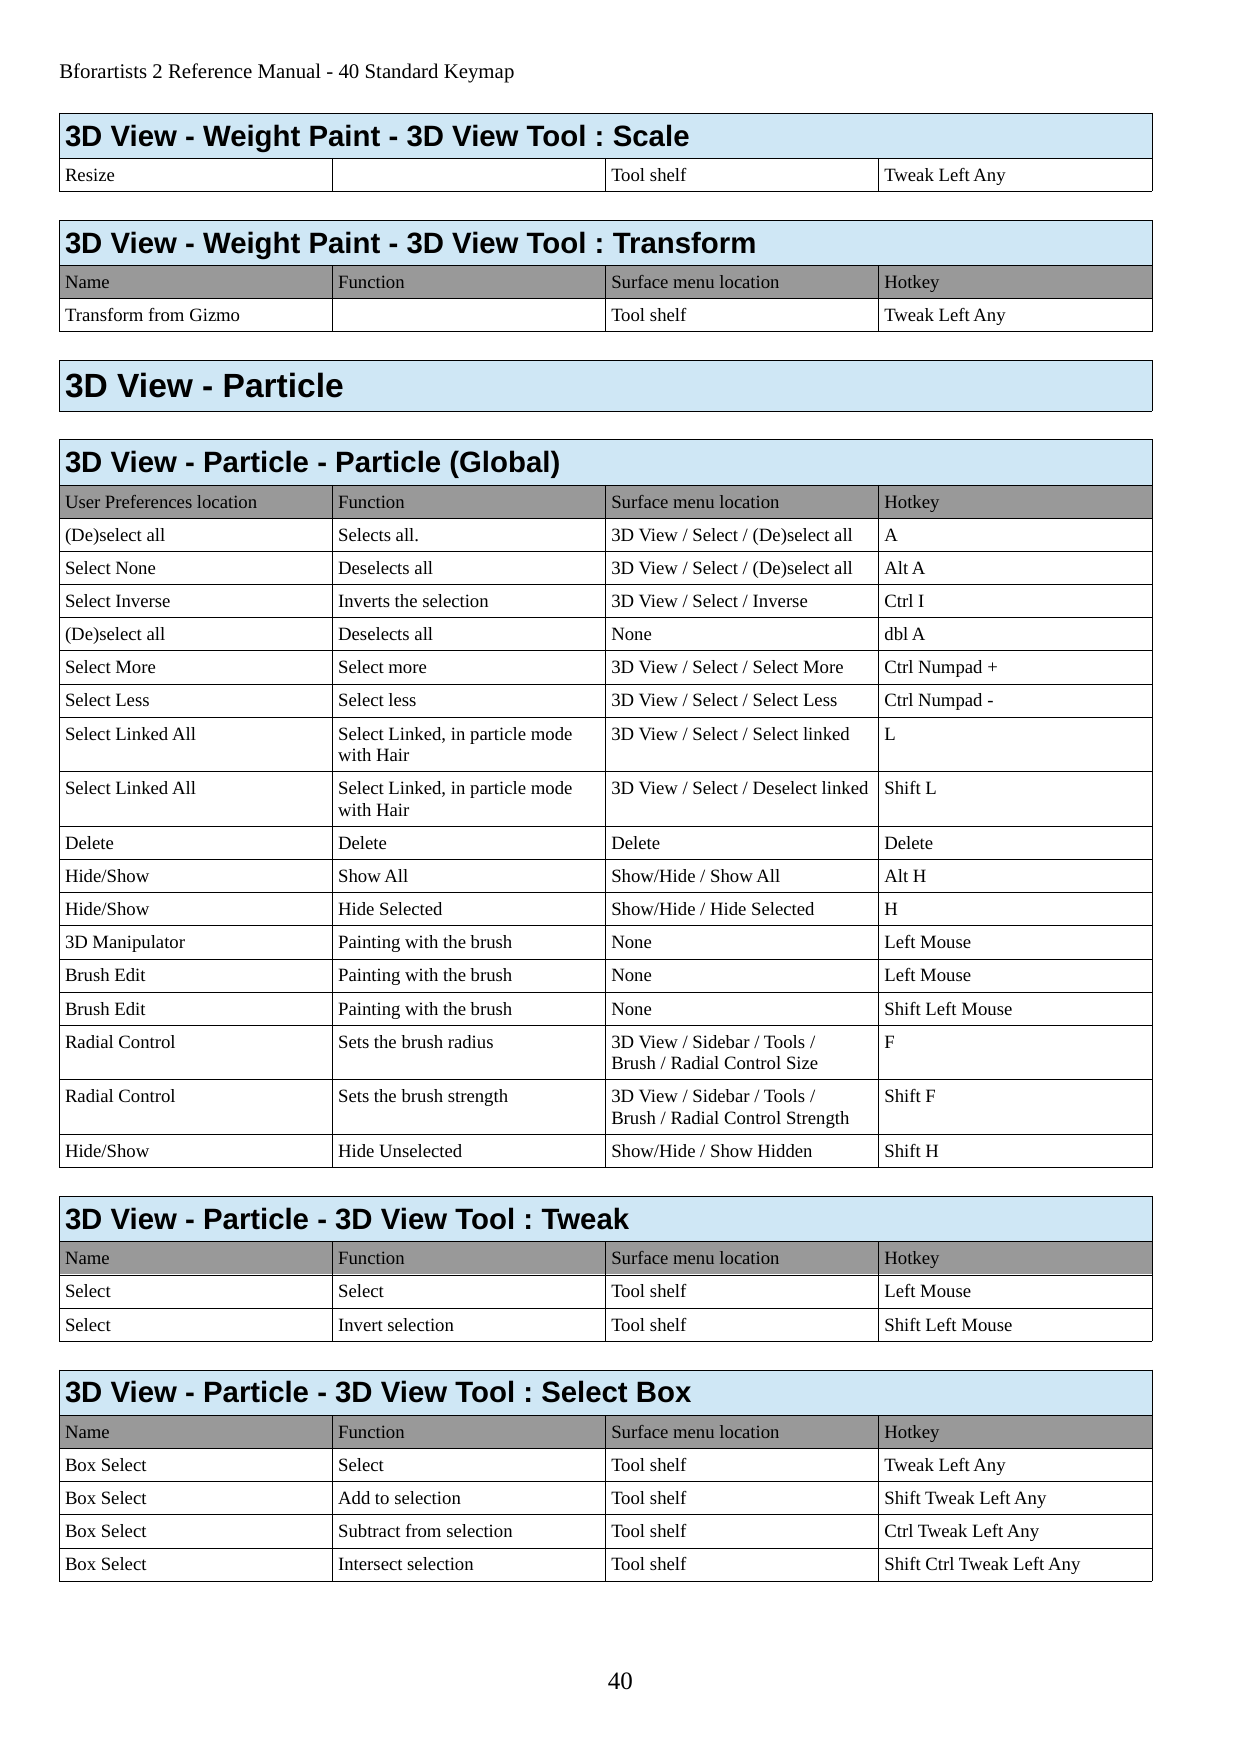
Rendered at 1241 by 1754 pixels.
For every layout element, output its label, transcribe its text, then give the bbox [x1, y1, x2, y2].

table_cell Shift Tweak Left Any [879, 1482, 1152, 1514]
table_cell Surface menu location [606, 266, 878, 298]
table_cell Alt A [879, 552, 1152, 584]
table_cell Surface menu location [606, 1242, 878, 1274]
table_cell Radial Control [60, 1080, 332, 1134]
table_cell Select Linked, in particle mode with Hair [333, 772, 605, 826]
table_cell Deselects all [333, 618, 605, 650]
table_cell Brush Edit [60, 993, 332, 1025]
table_cell Tool shelf [606, 1449, 878, 1481]
table_cell Tool shelf [606, 1276, 878, 1308]
table_cell 3D View / Sidebar / Tools / Brush / Radial Control Size [606, 1026, 878, 1079]
table_header 3D View - Particle - 3D View Tool : Tweak [60, 1197, 1152, 1241]
table_cell Hide Selected [333, 893, 605, 925]
table_cell Surface menu location [606, 1416, 878, 1448]
table_cell Hotkey [879, 266, 1152, 298]
table_cell Transform from Gizmo [60, 299, 332, 331]
table_cell Delete [333, 827, 605, 859]
table_cell H [879, 893, 1152, 925]
table_cell Brush Edit [60, 960, 332, 992]
table_cell Select Linked All [60, 772, 332, 826]
table_cell Function [333, 1242, 605, 1274]
table_cell Delete [60, 827, 332, 859]
table_header 3D View - Weight Paint - 3D View Tool : Transform [60, 221, 1152, 265]
table_cell Shift Ctrl Tweak Left Any [879, 1549, 1152, 1581]
table_cell Shift Left Mouse [879, 993, 1152, 1025]
table_cell Function [333, 1416, 605, 1448]
table_cell 3D View / Select / (De)select all [606, 552, 878, 584]
table_cell dbl A [879, 618, 1152, 650]
table_header 3D View - Particle - 3D View Tool : Select Box [60, 1371, 1152, 1415]
table_cell Tweak Left Any [879, 299, 1152, 331]
table_cell Hotkey [879, 486, 1152, 518]
table_cell Select less [333, 685, 605, 717]
table_cell Select Linked, in particle mode with Hair [333, 718, 605, 771]
table_cell Function [333, 486, 605, 518]
table_cell Ctrl Numpad - [879, 685, 1152, 717]
table_header 3D View - Particle [60, 361, 1152, 411]
table_cell None [606, 993, 878, 1025]
table_cell Painting with the brush [333, 960, 605, 992]
table_cell 3D View / Select / (De)select all [606, 519, 878, 551]
table_header 3D View - Weight Paint - 3D View Tool : Scale [60, 114, 1152, 158]
table_cell F [879, 1026, 1152, 1079]
table_cell Left Mouse [879, 926, 1152, 958]
table_cell Delete [879, 827, 1152, 859]
table_cell Name [60, 266, 332, 298]
table_cell Subtract from selection [333, 1515, 605, 1547]
table_cell Ctrl Numpad + [879, 651, 1152, 683]
table_cell Box Select [60, 1549, 332, 1581]
table_cell Show/Hide / Show Hidden [606, 1135, 878, 1167]
table_cell Delete [606, 827, 878, 859]
table_cell Surface menu location [606, 486, 878, 518]
table_cell Select [60, 1309, 332, 1341]
table_cell 3D View / Select / Select More [606, 651, 878, 683]
table_cell Hide Unselected [333, 1135, 605, 1167]
table_cell Show All [333, 860, 605, 892]
table_cell Select More [60, 651, 332, 683]
table_header 3D View - Particle - Particle (Global) [60, 440, 1152, 485]
table_cell Show/Hide / Show All [606, 860, 878, 892]
table_cell Function [333, 266, 605, 298]
table_cell Tool shelf [606, 1549, 878, 1581]
table_cell L [879, 718, 1152, 771]
table_cell Invert selection [333, 1309, 605, 1341]
table_cell Deselects all [333, 552, 605, 584]
table_cell Select Less [60, 685, 332, 717]
table_cell Alt H [879, 860, 1152, 892]
table_cell Hotkey [879, 1416, 1152, 1448]
table_cell Select [333, 1449, 605, 1481]
table_cell Hide/Show [60, 893, 332, 925]
table_cell Hide/Show [60, 1135, 332, 1167]
table_cell Shift F [879, 1080, 1152, 1134]
table_cell Tool shelf [606, 159, 878, 191]
table_cell (De)select all [60, 519, 332, 551]
table_cell Name [60, 1242, 332, 1274]
table_cell 3D Manipulator [60, 926, 332, 958]
table_cell Select Inverse [60, 585, 332, 617]
table_cell 3D View / Select / Inverse [606, 585, 878, 617]
table_cell Box Select [60, 1449, 332, 1481]
table_cell Select [333, 1276, 605, 1308]
table_cell Select [60, 1276, 332, 1308]
table_cell Select more [333, 651, 605, 683]
table_cell None [606, 926, 878, 958]
table_cell Painting with the brush [333, 993, 605, 1025]
table_cell Tool shelf [606, 1309, 878, 1341]
table_cell Add to selection [333, 1482, 605, 1514]
table_cell Shift L [879, 772, 1152, 826]
table_cell Show/Hide / Hide Selected [606, 893, 878, 925]
table_cell None [606, 960, 878, 992]
table_cell Left Mouse [879, 1276, 1152, 1308]
table_cell Box Select [60, 1482, 332, 1514]
table_cell Hotkey [879, 1242, 1152, 1274]
table_cell Box Select [60, 1515, 332, 1547]
table_cell User Preferences location [60, 486, 332, 518]
table_cell Select Linked All [60, 718, 332, 771]
table_cell Radial Control [60, 1026, 332, 1079]
table_cell Tweak Left Any [879, 159, 1152, 191]
table_cell Intersect selection [333, 1549, 605, 1581]
table_cell Sets the brush radius [333, 1026, 605, 1079]
table_cell Select None [60, 552, 332, 584]
table_cell Ctrl Tweak Left Any [879, 1515, 1152, 1547]
table_cell Name [60, 1416, 332, 1448]
table_cell 3D View / Sidebar / Tools / Brush / Radial Control Strength [606, 1080, 878, 1134]
table_cell Tool shelf [606, 299, 878, 331]
table_cell None [606, 618, 878, 650]
table_cell Sets the brush strength [333, 1080, 605, 1134]
table_cell Ctrl I [879, 585, 1152, 617]
table_cell Tool shelf [606, 1482, 878, 1514]
table_cell [333, 159, 605, 191]
table_cell [333, 299, 605, 331]
table_cell Resize [60, 159, 332, 191]
table_cell Hide/Show [60, 860, 332, 892]
table_cell Tool shelf [606, 1515, 878, 1547]
table_cell Selects all. [333, 519, 605, 551]
table_cell A [879, 519, 1152, 551]
table_cell Inverts the selection [333, 585, 605, 617]
table_cell Shift H [879, 1135, 1152, 1167]
table_cell 3D View / Select / Deselect linked [606, 772, 878, 826]
table_cell 3D View / Select / Select linked [606, 718, 878, 771]
table_cell (De)select all [60, 618, 332, 650]
table_cell Painting with the brush [333, 926, 605, 958]
table_cell 3D View / Select / Select Less [606, 685, 878, 717]
table_cell Tweak Left Any [879, 1449, 1152, 1481]
table_cell Left Mouse [879, 960, 1152, 992]
table_cell Shift Left Mouse [879, 1309, 1152, 1341]
